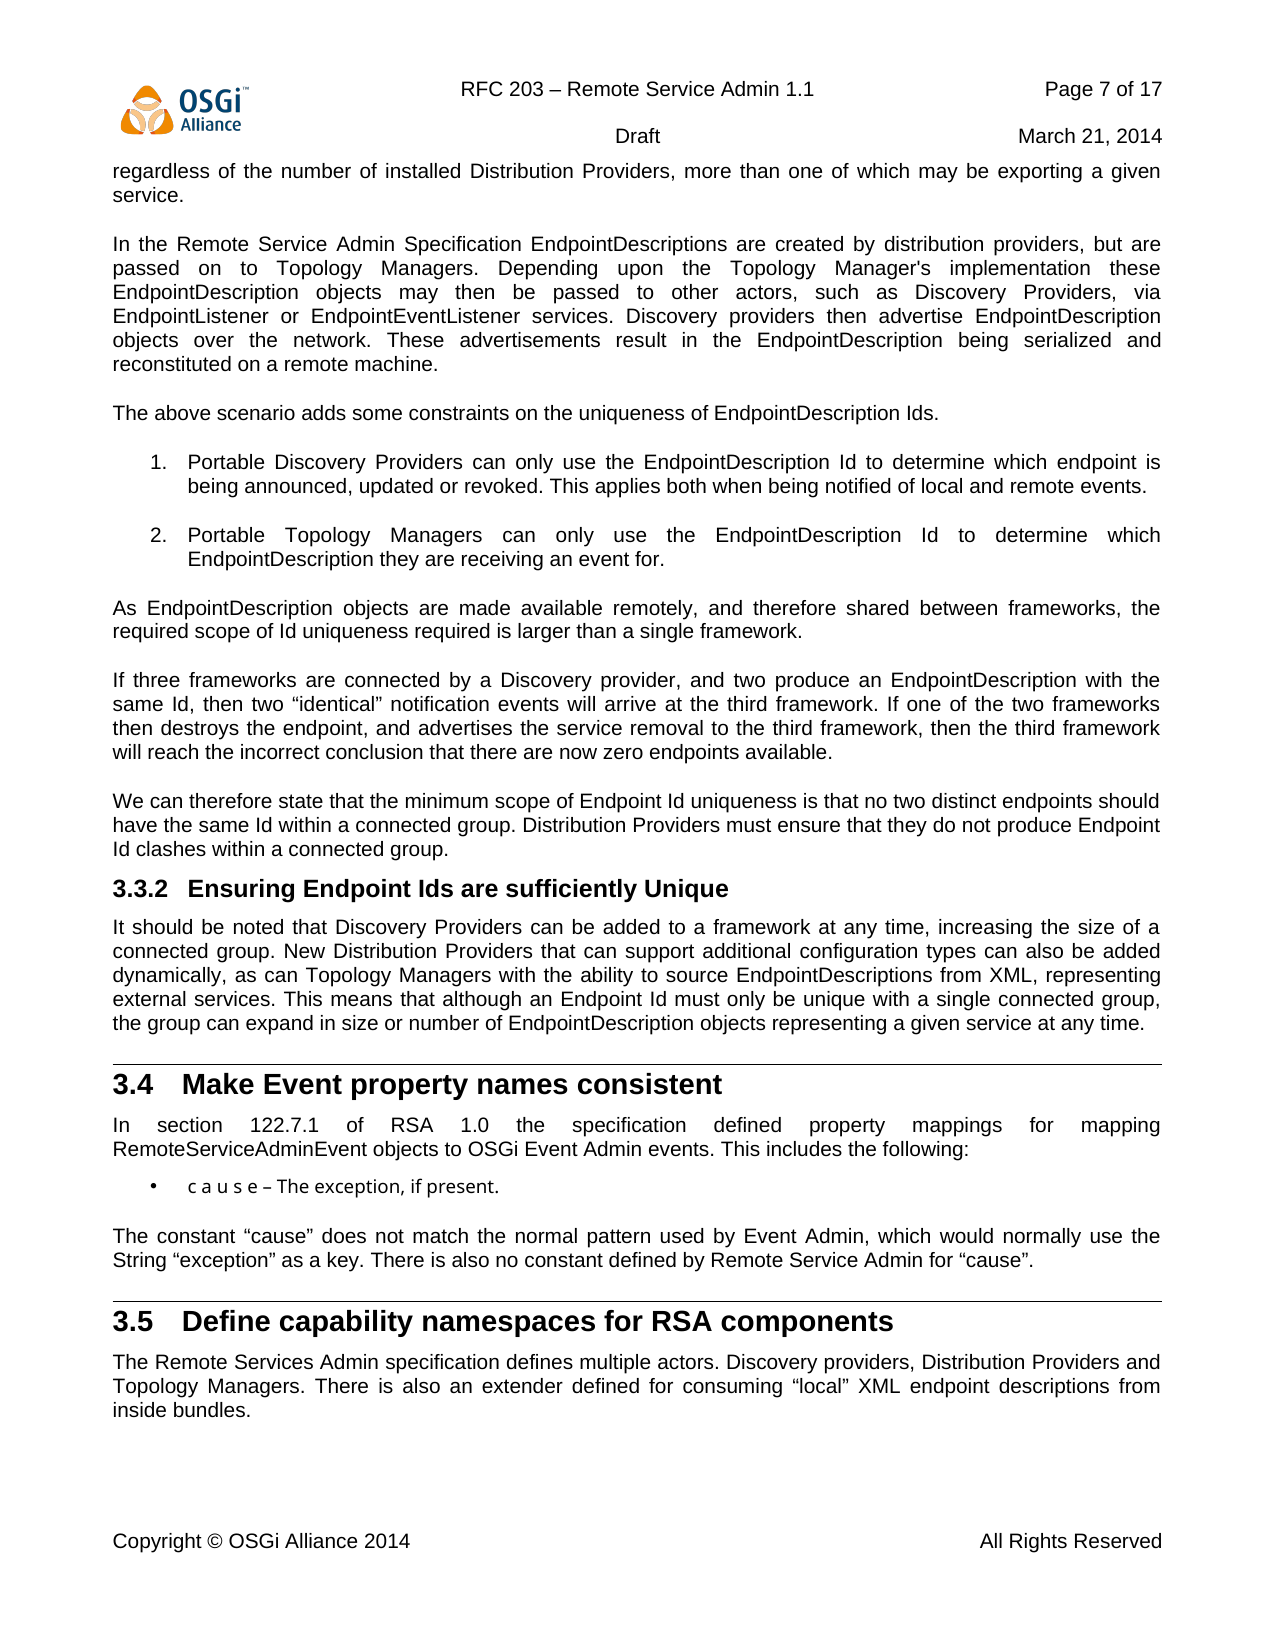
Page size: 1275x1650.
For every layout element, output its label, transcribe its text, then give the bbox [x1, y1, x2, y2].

subtitle Make Event property names consistent [112, 1065, 1162, 1100]
text If three frameworks are connected by a Discovery provider, and two produce an EndpointDescription with the same Id, then two “identical” notification events will arrive at the third framework. If one of the two frameworks then destroys the endpoint, and advertises the service removal to the third framework, then the third framework will reach the incorrect conclusion that there are now zero endpoints available. [112, 668, 1162, 764]
list Portable Discovery Providers can only use the EndpointDescription Id to determine which endpoint is being announced, updated or revoked. This applies both when being notified of local and remote events. [150, 449, 1162, 497]
text The Remote Services Admin specification defines multiple actors. Discovery providers, Distribution Providers and Topology Managers. There is also an extender defined for consuming “local” XML endpoint descriptions from inside bundles. [112, 1350, 1162, 1422]
text It should be noted that Discovery Providers can be added to a framework at any time, increasing the size of a connected group. New Distribution Providers that can support additional configuration types can also be added dynamically, as can Topology Managers with the ability to source EndpointDescriptions from XML, representing external services. This means that although an Endpoint Id must only be unique with a single connected group, the group can expand in size or number of EndpointDescription objects representing a given service at any time. [112, 915, 1162, 1034]
text regardless of the number of installed Distribution Providers, more than one of which may be exporting a given service. [112, 159, 1162, 207]
text The above scenario adds some constraints on the uniqueness of EndpointDescription Ids. [112, 401, 1162, 424]
text As EndpointDescription objects are made available remotely, and therefore shared between frameworks, the required scope of Id uniqueness required is larger than a single framework. [112, 595, 1162, 643]
list Portable Topology Managers can only use the EndpointDescription Id to determine which EndpointDescription they are receiving an event for. [150, 522, 1162, 570]
subtitle Ensuring Endpoint Ids are sufficiently Unique [112, 873, 1162, 902]
list c a u s e – The exception, if present. [150, 1173, 1162, 1199]
text We can therefore state that the minimum scope of Endpoint Id uniqueness is that no two distinct endpoints should have the same Id within a connected group. Distribution Providers must ensure that they do not produce Endpoint Id clashes within a connected group. [112, 789, 1162, 861]
subtitle Define capability namespaces for RSA components [112, 1302, 1162, 1338]
text In section 122.7.1 of RSA 1.0 the specification defined property mappings for mapping RemoteServiceAdminEvent objects to OSGi Event Admin events. This includes the following: [112, 1113, 1162, 1161]
text In the Remote Service Admin Specification EndpointDescriptions are created by distribution providers, but are passed on to Topology Managers. Depending upon the Topology Manager's implementation these EndpointDescription objects may then be passed to other actors, such as Discovery Providers, via EndpointListener or EndpointEventListener services. Discovery providers then advertise EndpointDescription objects over the network. These advertisements result in the EndpointDescription being serialized and reconstituted on a remote machine. [112, 232, 1162, 376]
picture [113, 78, 257, 142]
text The constant “cause” does not match the normal pattern used by Event Admin, which would normally use the String “exception” as a key. There is also no constant defined by Remote Service Admin for “cause”. [112, 1224, 1162, 1272]
